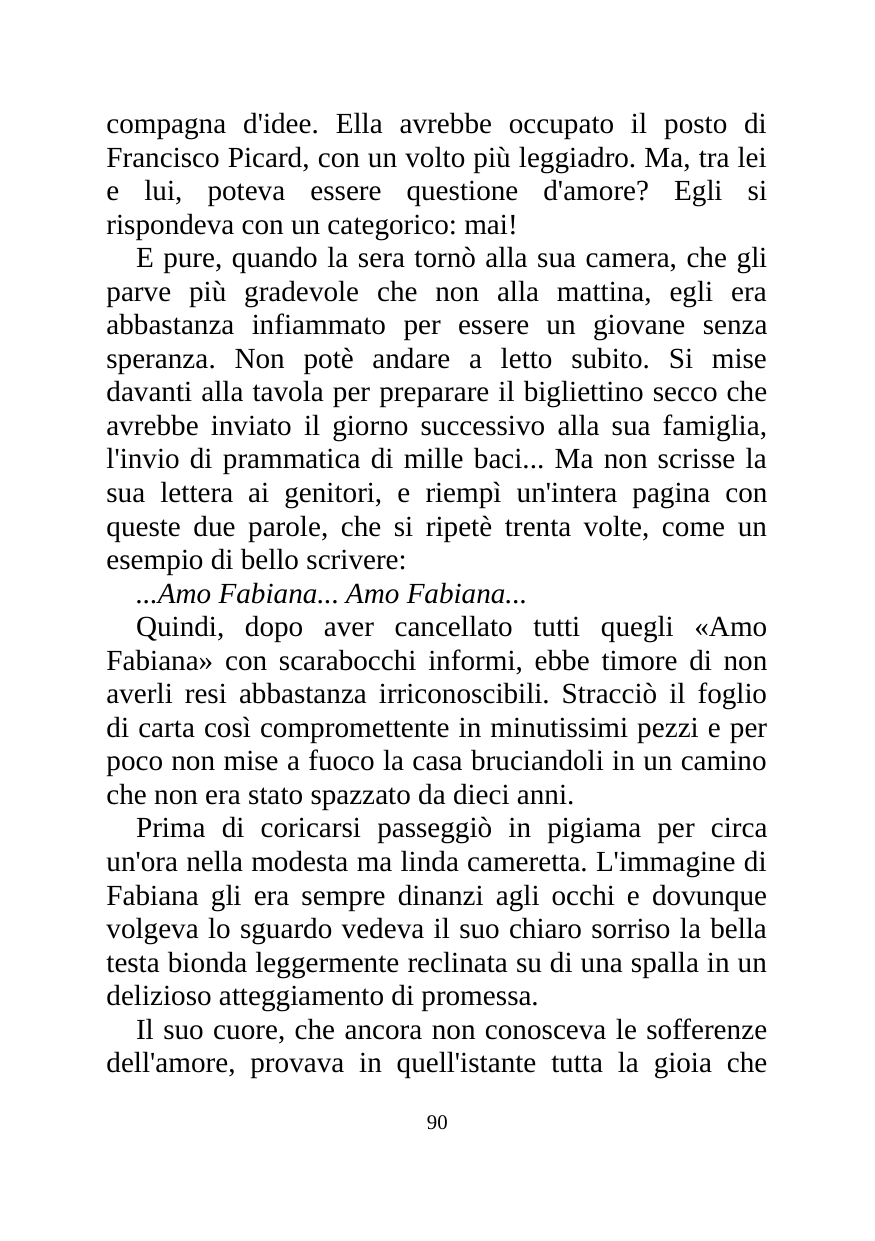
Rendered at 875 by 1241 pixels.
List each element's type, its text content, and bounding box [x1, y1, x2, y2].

text compagna d'idee. Ella avrebbe occupato il posto di Francisco Picard, con un volto più leggiadro. Ma, tra lei e lui, poteva essere questione d'amore? Egli si rispondeva con un categorico: mai! [106, 106, 768, 240]
text Quindi, dopo aver cancellato tutti quegli «Amo Fabiana» con scarabocchi informi, ebbe timore di non averli resi abbastanza irriconoscibili. Stracciò il foglio di carta così compromettente in minutissimi pezzi e per poco non mise a fuoco la casa bruciandoli in un camino che non era stato spazzato da dieci anni. [106, 609, 768, 811]
text E pure, quando la sera tornò alla sua camera, che gli parve più gradevole che non alla mattina, egli era abbastanza infiammato per essere un giovane senza speranza. Non potè andare a letto subito. Si mise davanti alla tavola per preparare il bigliettino secco che avrebbe inviato il giorno successivo alla sua famiglia, l'invio di prammatica di mille baci... Ma non scrisse la sua lettera ai genitori, e riempì un'intera pagina con queste due parole, che si ripetè trenta volte, come un esempio di bello scrivere: [106, 240, 768, 576]
text Il suo cuore, che ancora non conosceva le sofferenze dell'amore, provava in quell'istante tutta la gioia che [106, 1012, 768, 1079]
text Prima di coricarsi passeggiò in pigiama per circa un'ora nella modesta ma linda cameretta. L'immagine di Fabiana gli era sempre dinanzi agli occhi e dovunque volgeva lo sguardo vedeva il suo chiaro sorriso la bella testa bionda leggermente reclinata su di una spalla in un delizioso atteggiamento di promessa. [106, 811, 768, 1012]
text ...Amo Fabiana... Amo Fabiana... [106, 576, 768, 609]
